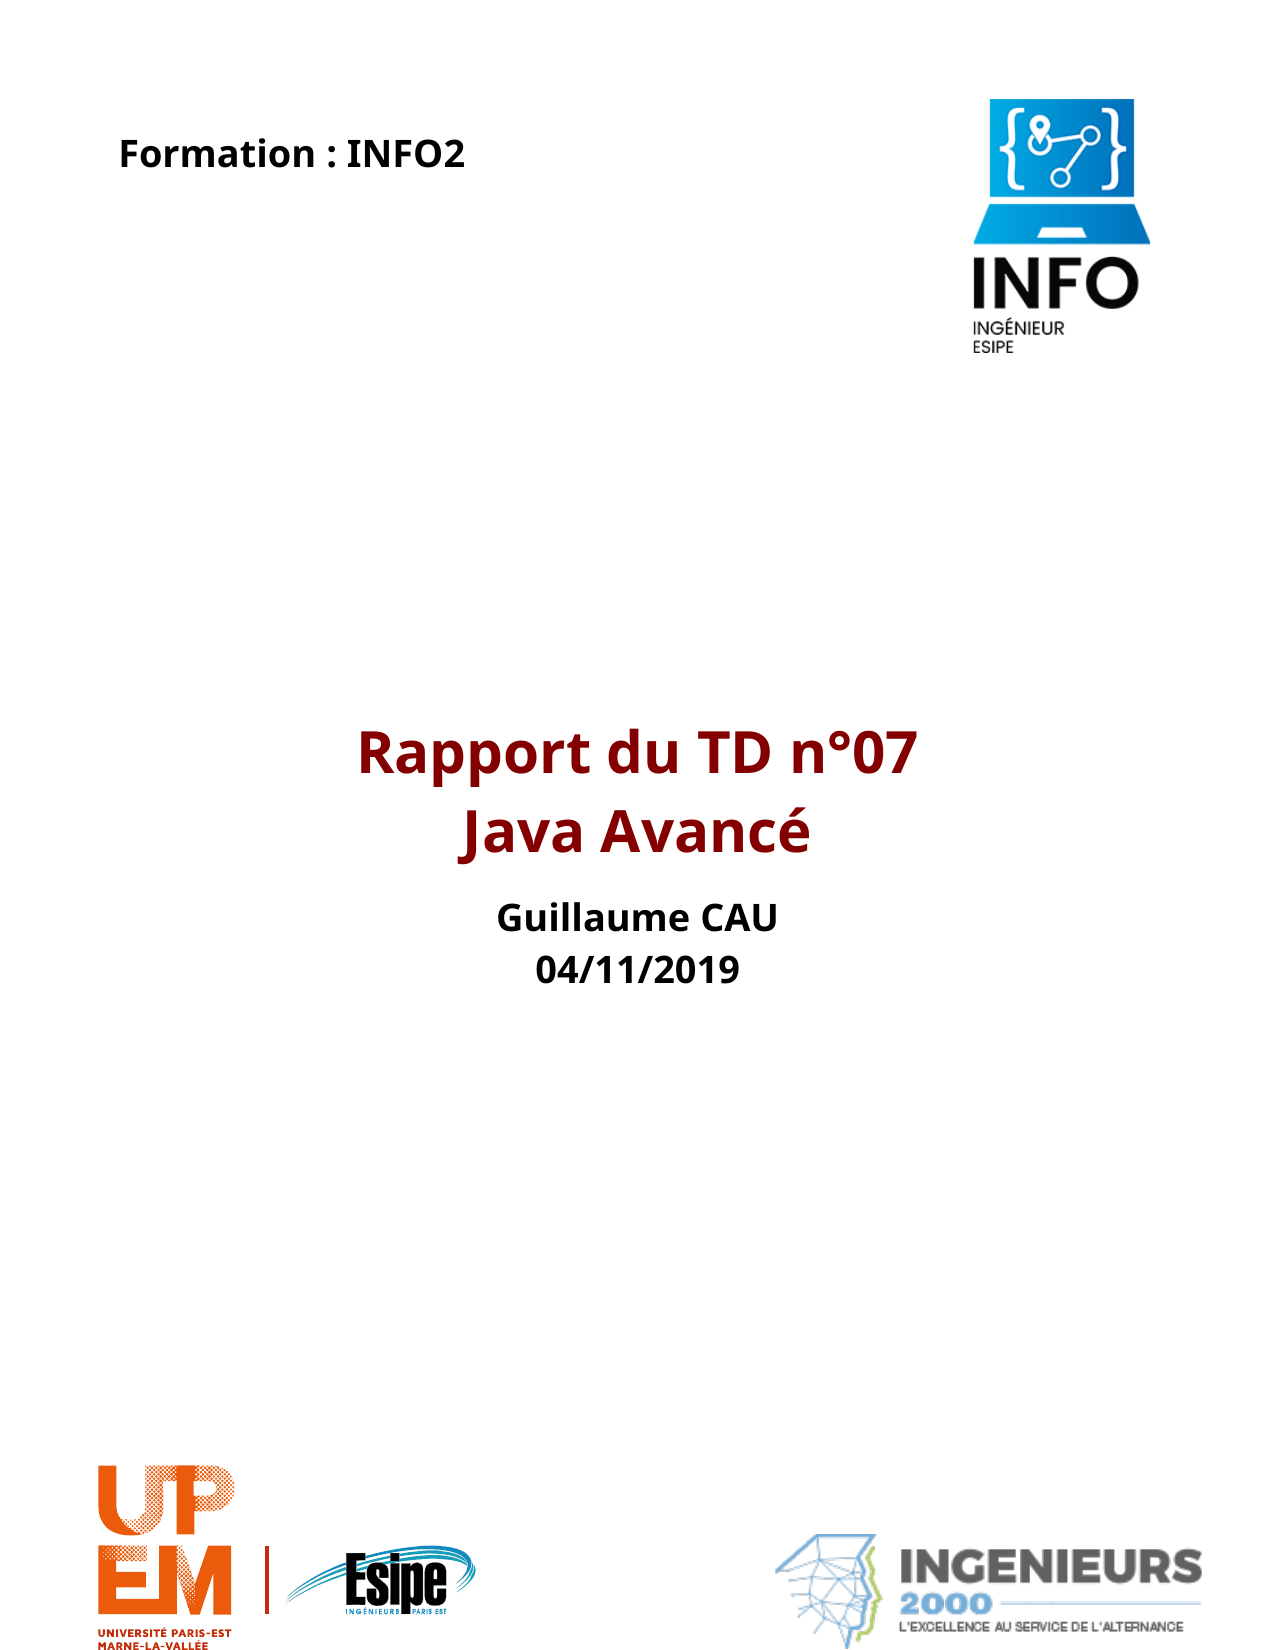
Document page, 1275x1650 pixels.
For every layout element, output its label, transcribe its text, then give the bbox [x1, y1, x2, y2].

picture [1000, 108, 1024, 190]
text Guillaume CAU 04/11/2019 [118, 891, 1157, 994]
picture [973, 99, 1151, 353]
picture [775, 1534, 1202, 1649]
text Formation : INFO2 [118, 127, 973, 179]
title Rapport du TD n°07 Java Avancé [118, 711, 1157, 869]
picture [1038, 227, 1086, 237]
